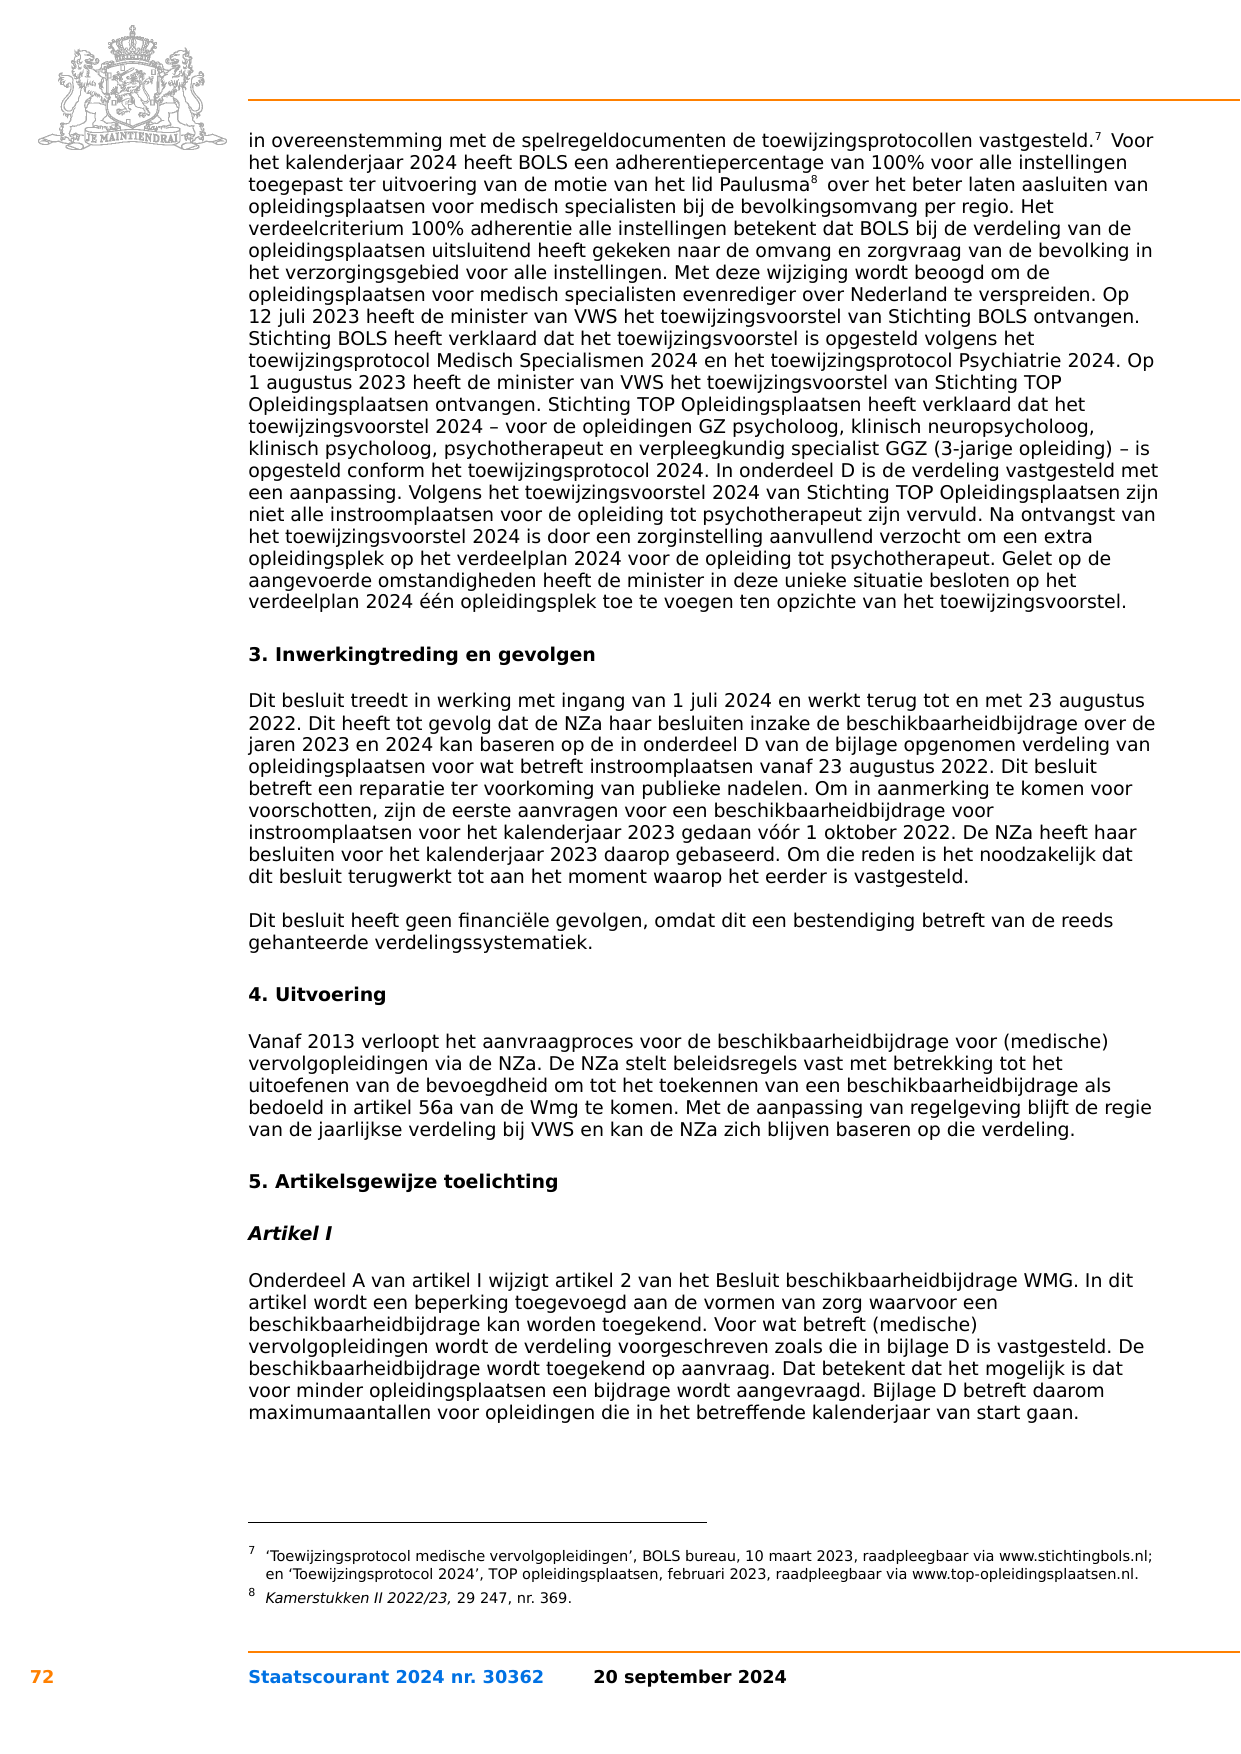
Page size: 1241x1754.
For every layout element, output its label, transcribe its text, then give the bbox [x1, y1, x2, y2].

text ‘Toewijzingsprotocol medische vervolgopleidingen’, BOLS bureau, 10 maart 2023, raadpleegbaar via www.stichtingbols.nl; en ‘Toewijzingsprotocol 2024’, TOP opleidingsplaatsen, februari 2023, raadpleegbaar via www.top-opleidingsplaatsen.nl. [248, 1544, 1163, 1583]
text Dit besluit treedt in werking met ingang van 1 juli 2024 en werkt terug tot en met 23 augustus 2022. Dit heeft tot gevolg dat de NZa haar besluiten inzake de beschikbaarheidbijdrage over de jaren 2023 en 2024 kan baseren op de in onderdeel D van de bijlage opgenomen verdeling van opleidingsplaatsen voor wat betreft instroomplaatsen vanaf 23 augustus 2022. Dit besluit betreft een reparatie ter voorkoming van publieke nadelen. Om in aanmerking te komen voor voorschotten, zijn de eerste aanvragen voor een beschikbaarheidbijdrage voor instroomplaatsen voor het kalenderjaar 2023 gedaan vóór 1 oktober 2022. De NZa heeft haar besluiten voor het kalenderjaar 2023 daarop gebaseerd. Om die reden is het noodzakelijk dat dit besluit terugwerkt tot aan het moment waarop het eerder is vastgesteld. [248, 690, 1163, 888]
text Kamerstukken II 2022/23, 29 247, nr. 369. [248, 1586, 1163, 1608]
text in overeenstemming met de spelregeldocumenten de toewijzingsprotocollen vastgesteld. Voor het kalenderjaar 2024 heeft BOLS een adherentiepercentage van 100% voor alle instellingen toegepast ter uitvoering van de motie van het lid Paulusma over het beter laten aasluiten van opleidingsplaatsen voor medisch specialisten bij de bevolkingsomvang per regio. Het verdeelcriterium 100% adherentie alle instellingen betekent dat BOLS bij de verdeling van de opleidingsplaatsen uitsluitend heeft gekeken naar de omvang en zorgvraag van de bevolking in het verzorgingsgebied voor alle instellingen. Met deze wijziging wordt beoogd om de opleidingsplaatsen voor medisch specialisten evenrediger over Nederland te verspreiden. Op 12 juli 2023 heeft de minister van VWS het toewijzingsvoorstel van Stichting BOLS ontvangen. Stichting BOLS heeft verklaard dat het toewijzingsvoorstel is opgesteld volgens het toewijzingsprotocol Medisch Specialismen 2024 en het toewijzingsprotocol Psychiatrie 2024. Op 1 augustus 2023 heeft de minister van VWS het toewijzingsvoorstel van Stichting TOP Opleidingsplaatsen ontvangen. Stichting TOP Opleidingsplaatsen heeft verklaard dat het toewijzingsvoorstel 2024 – voor de opleidingen GZ psycholoog, klinisch neuropsycholoog, klinisch psycholoog, psychotherapeut en verpleegkundig specialist GGZ (3-jarige opleiding) – is opgesteld conform het toewijzingsprotocol 2024. In onderdeel D is de verdeling vastgesteld met een aanpassing. Volgens het toewijzingsvoorstel 2024 van Stichting TOP Opleidingsplaatsen zijn niet alle instroomplaatsen voor de opleiding tot psychotherapeut zijn vervuld. Na ontvangst van het toewijzingsvoorstel 2024 is door een zorginstelling aanvullend verzocht om een extra opleidingsplek op het verdeelplan 2024 voor de opleiding tot psychotherapeut. Gelet op de aangevoerde omstandigheden heeft de minister in deze unieke situatie besloten op het verdeelplan 2024 één opleidingsplek toe te voegen ten opzichte van het toewijzingsvoorstel. [248, 130, 1163, 613]
subtitle Artikel I [248, 1223, 1163, 1245]
subtitle 5. Artikelsgewijze toelichting [248, 1171, 1163, 1193]
picture [38, 25, 227, 150]
text Onderdeel A van artikel I wijzigt artikel 2 van het Besluit beschikbaarheidbijdrage WMG. In dit artikel wordt een beperking toegevoegd aan de vormen van zorg waarvoor een beschikbaarheidbijdrage kan worden toegekend. Voor wat betreft (medische) vervolgopleidingen wordt de verdeling voorgeschreven zoals die in bijlage D is vastgesteld. De beschikbaarheidbijdrage wordt toegekend op aanvraag. Dat betekent dat het mogelijk is dat voor minder opleidingsplaatsen een bijdrage wordt aangevraagd. Bijlage D betreft daarom maximumaantallen voor opleidingen die in het betreffende kalenderjaar van start gaan. [248, 1270, 1163, 1424]
subtitle 3. Inwerkingtreding en gevolgen [248, 643, 1163, 665]
subtitle 4. Uitvoering [248, 984, 1163, 1006]
text Dit besluit heeft geen financiële gevolgen, omdat dit een bestendiging betreft van de reeds gehanteerde verdelingssystematiek. [248, 910, 1163, 954]
text Vanaf 2013 verloopt het aanvraagproces voor de beschikbaarheidbijdrage voor (medische) vervolgopleidingen via de NZa. De NZa stelt beleidsregels vast met betrekking tot het uitoefenen van de bevoegdheid om tot het toekennen van een beschikbaarheidbijdrage als bedoeld in artikel 56a van de Wmg te komen. Met de aanpassing van regelgeving blijft de regie van de jaarlijkse verdeling bij VWS en kan de NZa zich blijven baseren op die verdeling. [248, 1031, 1163, 1141]
